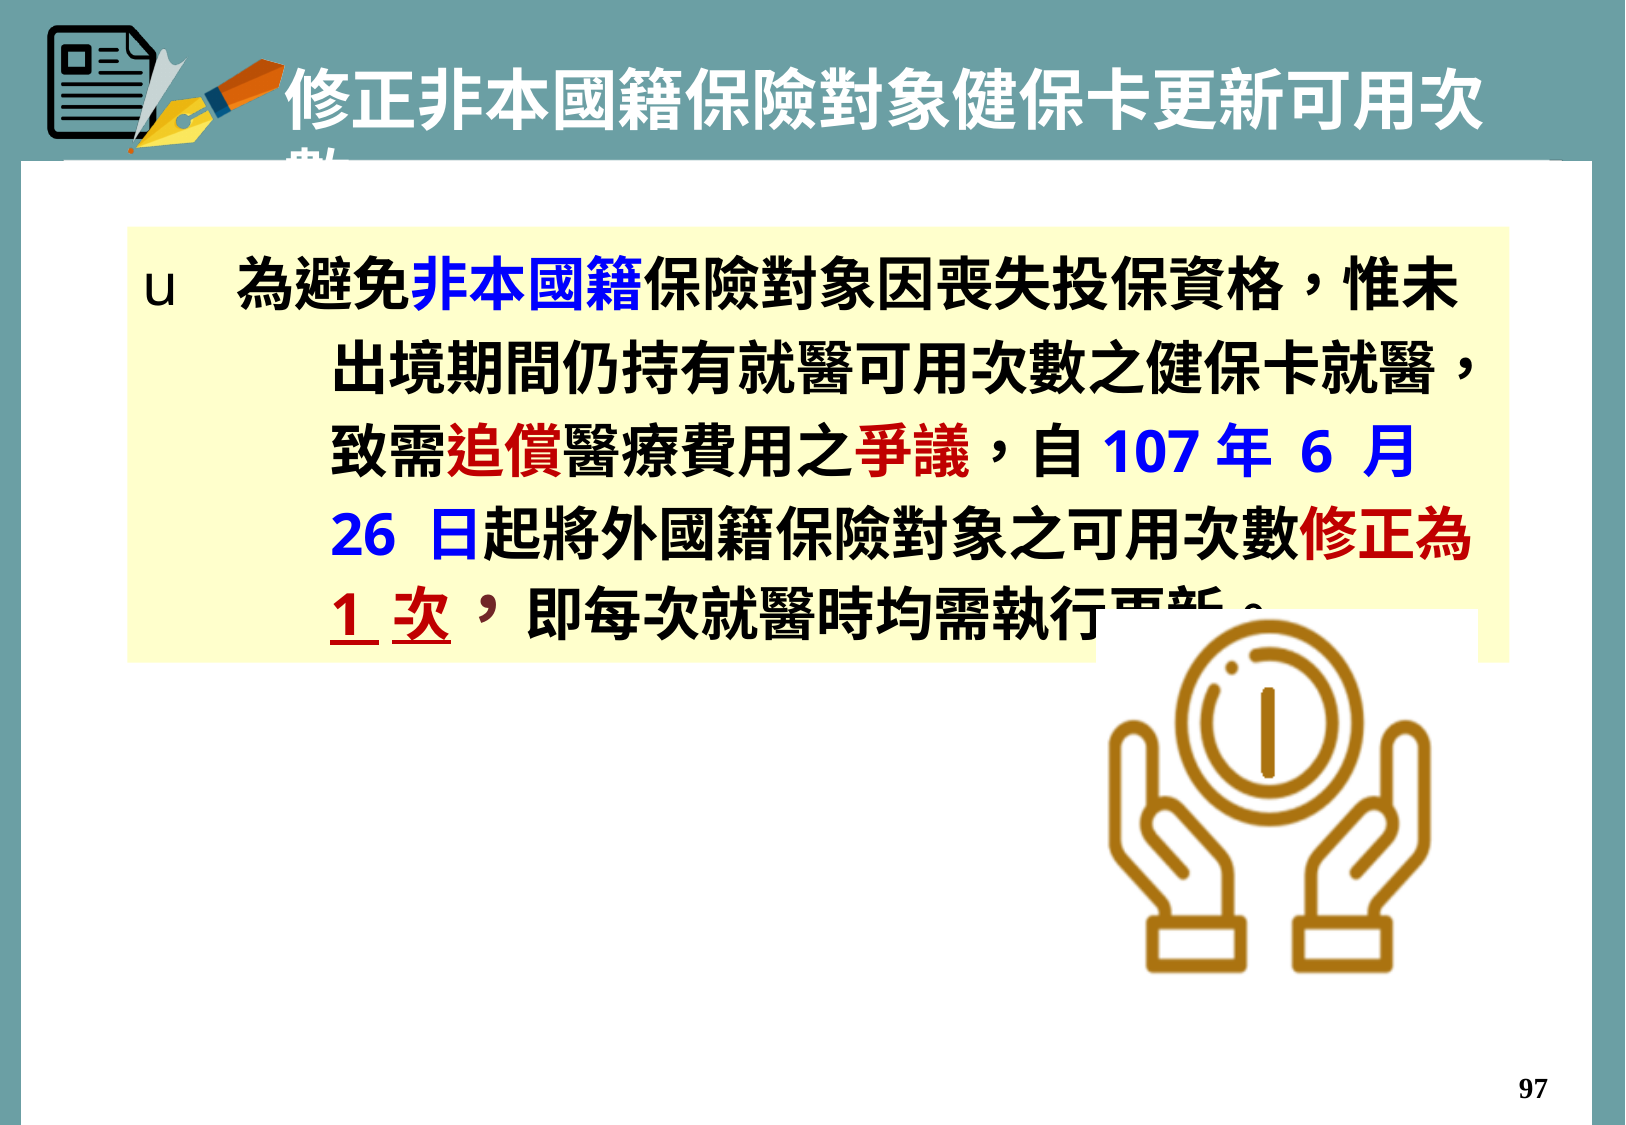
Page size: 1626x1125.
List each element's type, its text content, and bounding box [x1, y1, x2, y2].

picture [0, 0, 1626, 1125]
picture [1096, 609, 1478, 1001]
title 修正非本國籍保險對象健保卡更新可用次數 [269, 42, 1566, 158]
text_box [1475, 1054, 1593, 1118]
text_box 為避免非本國籍保險對象因喪失投保資格，惟未出境期間仍持有就醫可用次數之健保卡就醫，致需追償醫療費用之爭議，自107年 6 月 26 日起將外國籍保險對象之可用次數修正為 1 次，即每次就醫時均需執行更新。 [127, 226, 1510, 663]
